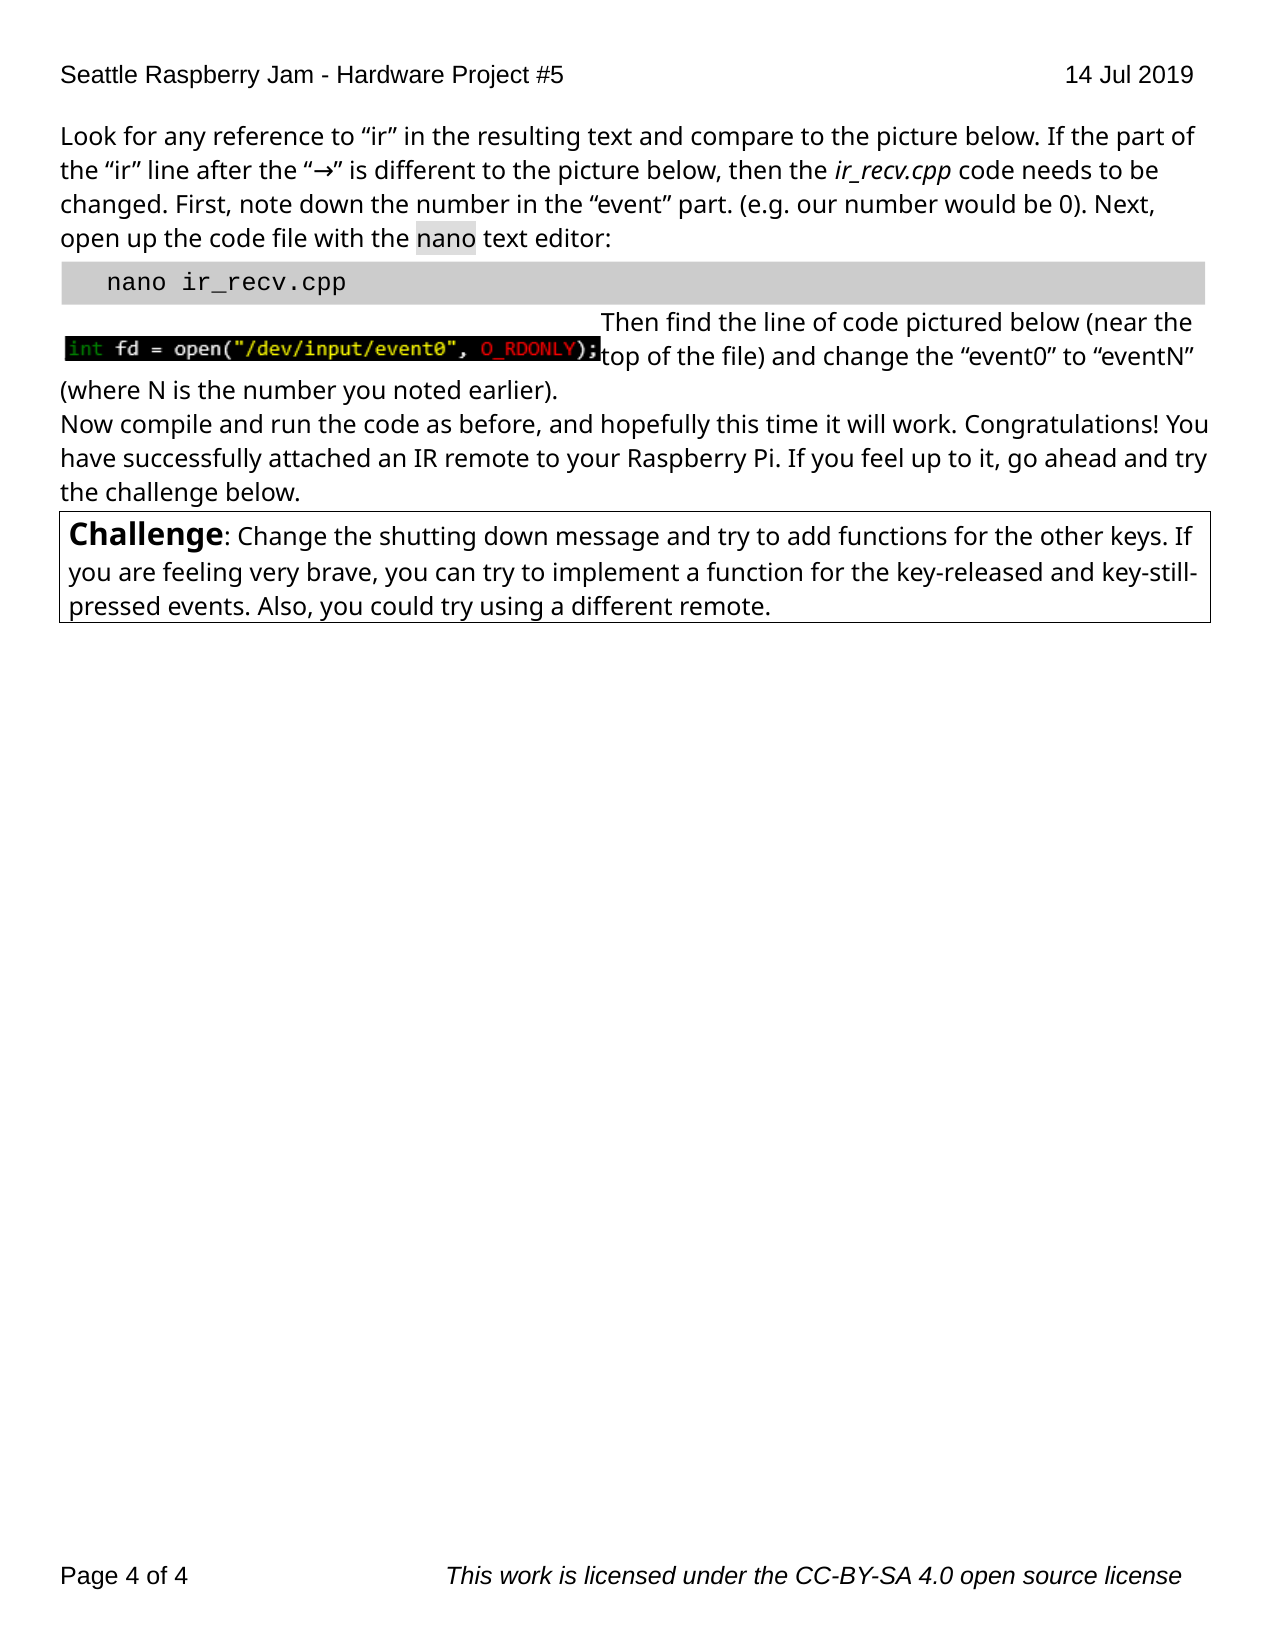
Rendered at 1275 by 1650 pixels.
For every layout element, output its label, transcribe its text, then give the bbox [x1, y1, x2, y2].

text Then find the line of code pictured below (near the top of the file) and change the “event0” to “eventN” (where N is the number you noted earlier). [60, 255, 1215, 407]
text Now compile and run the code as before, and hopefully this time it will work. Congratulations! You have successfully attached an IR remote to your Raspberry Pi. If you feel up to it, go ahead and try the challenge below. [60, 407, 1215, 509]
text Look for any reference to “ir” in the resulting text and compare to the picture below. If the part of the “ir” line after the “→” is different to the picture below, then the ir_recv.cpp code needs to be changed. First, note down the number in the “event” part. (e.g. our number would be 0). Next, open up the code file with the nano text editor: [60, 119, 1215, 255]
picture [64, 336, 601, 361]
